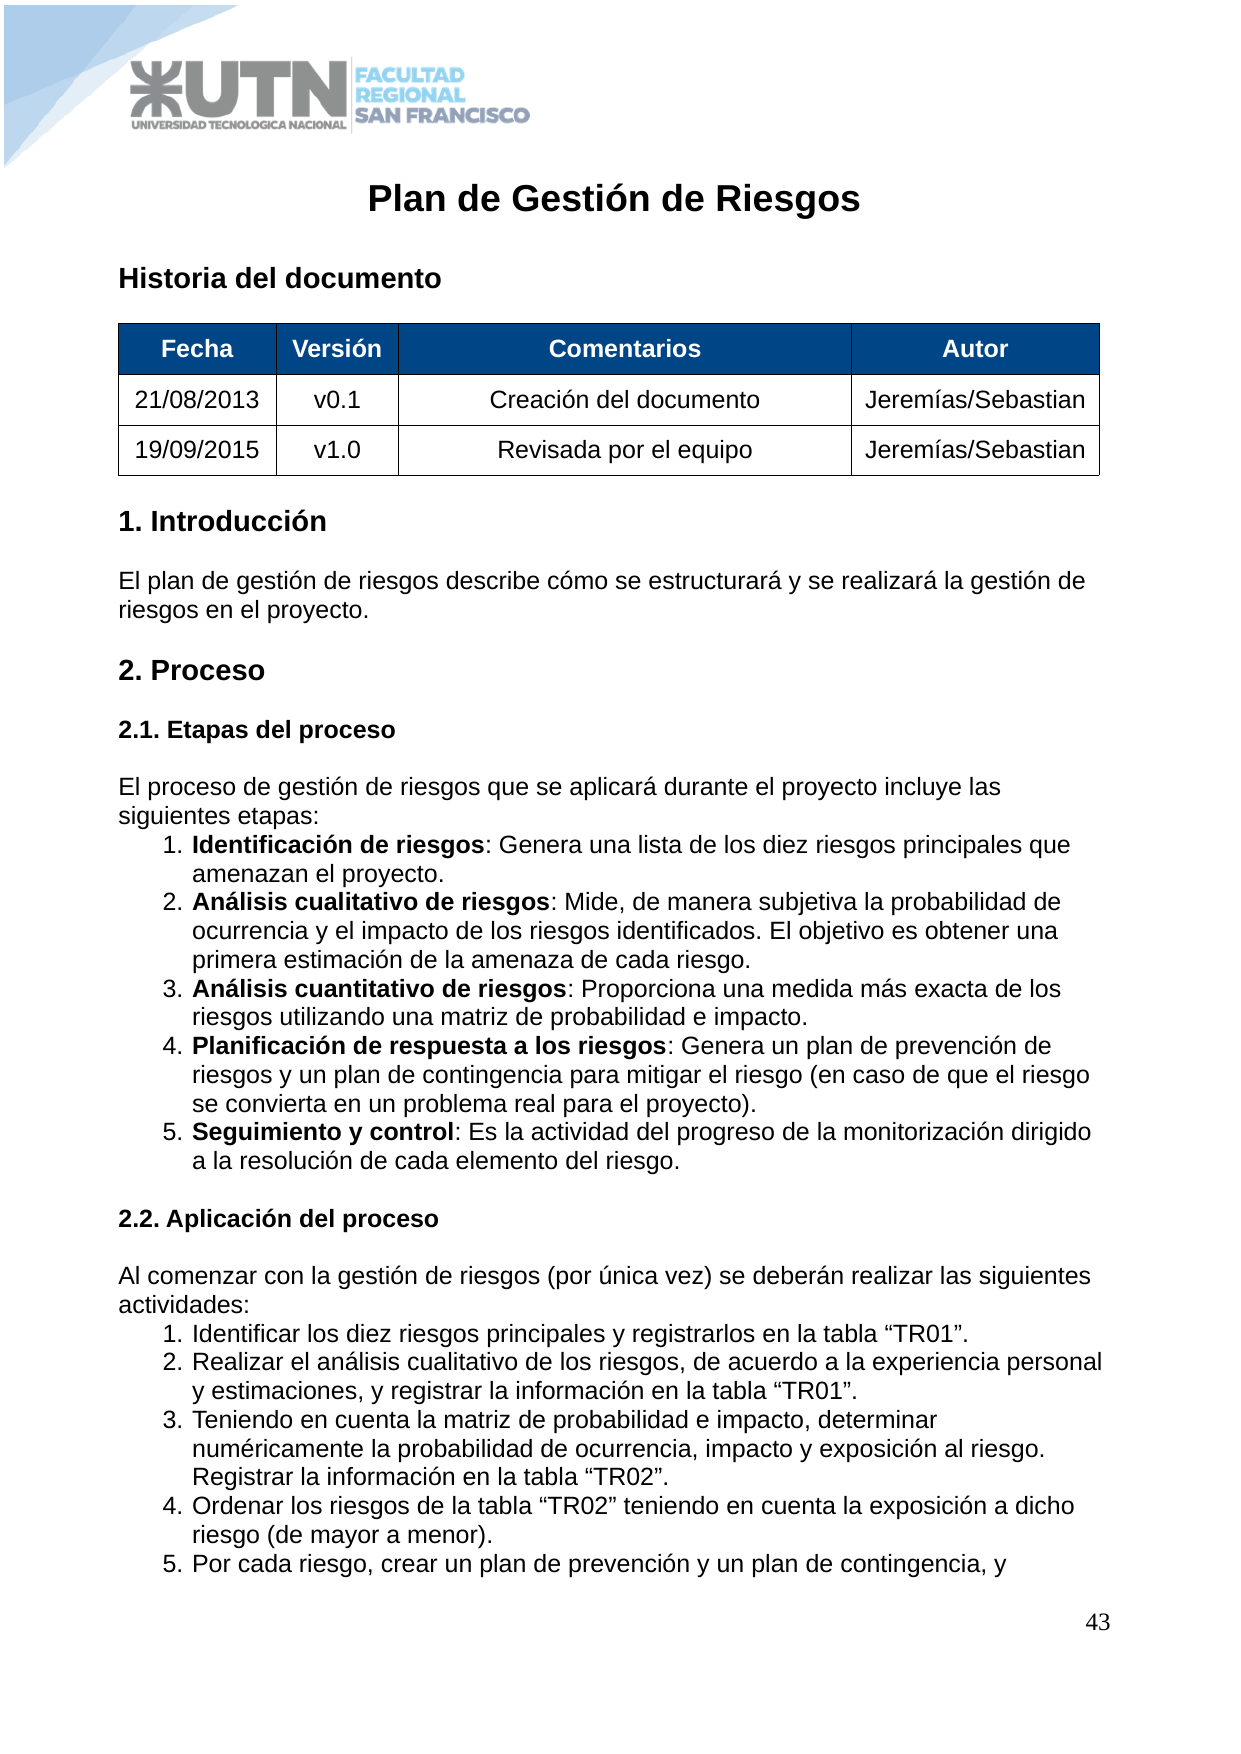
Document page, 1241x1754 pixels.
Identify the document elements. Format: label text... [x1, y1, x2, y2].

text 2.2. Aplicación del proceso [118, 1204, 1110, 1232]
text El proceso de gestión de riesgos que se aplicará durante el proyecto incluye las siguientes etapas: [118, 772, 1110, 830]
text El plan de gestión de riesgos describe cómo se estructurará y se realizará la gestión de riesgos en el proyecto. [118, 566, 1110, 624]
list Análisis cuantitativo de riesgos: Proporciona una medida más exacta de los riesgos utilizando una matriz de probabilidad e impacto. [162, 974, 1110, 1031]
table_cell Jeremías/Sebastian [852, 375, 1099, 424]
text 2.1. Etapas del proceso [118, 715, 1110, 744]
table_cell Jeremías/Sebastian [852, 426, 1099, 475]
list Ordenar los riesgos de la tabla “TR02” teniendo en cuenta la exposición a dicho riesgo (de mayor a menor). [162, 1491, 1110, 1549]
list Análisis cualitativo de riesgos: Mide, de manera subjetiva la probabilidad de ocurrencia y el impacto de los riesgos identificados. El objetivo es obtener una primera estimación de la amenaza de cada riesgo. [162, 887, 1110, 974]
text 1. Introducción [118, 504, 1110, 538]
table_cell Revisada por el equipo [399, 426, 851, 475]
table_cell Creación del documento [399, 375, 851, 424]
list Realizar el análisis cualitativo de los riesgos, de acuerdo a la experiencia personal y estimaciones, y registrar la información en la tabla “TR01”. [162, 1347, 1110, 1405]
list Planificación de respuesta a los riesgos: Genera un plan de prevención de riesgos y un plan de contingencia para mitigar el riesgo (en caso de que el riesgo se convierta en un problema real para el proyecto). [162, 1031, 1110, 1117]
list Seguimiento y control: Es la actividad del progreso de la monitorización dirigido a la resolución de cada elemento del riesgo. [162, 1117, 1110, 1175]
list Identificación de riesgos: Genera una lista de los diez riesgos principales que amenazan el proyecto. [162, 830, 1110, 887]
list Identificar los diez riesgos principales y registrarlos en la tabla “TR01”. [162, 1319, 1110, 1347]
text Historia del documento [118, 261, 1110, 294]
table_cell v0.1 [277, 375, 398, 424]
text 2. Proceso [118, 653, 1110, 686]
text Al comenzar con la gestión de riesgos (por única vez) se deberán realizar las siguientes actividades: [118, 1261, 1110, 1319]
table_header Fecha [119, 324, 276, 374]
picture [3, 5, 532, 169]
list Teniendo en cuenta la matriz de probabilidad e impacto, determinar numéricamente la probabilidad de ocurrencia, impacto y exposición al riesgo. Registrar la información en la tabla “TR02”. [162, 1405, 1110, 1491]
table_header Autor [852, 324, 1099, 374]
table_header Versión [277, 324, 398, 374]
subtitle Plan de Gestión de Riesgos [118, 176, 1110, 219]
table_cell 19/09/2015 [119, 426, 276, 475]
list Por cada riesgo, crear un plan de prevención y un plan de contingencia, y [162, 1549, 1110, 1577]
table_cell 21/08/2013 [119, 375, 276, 424]
table_cell v1.0 [277, 426, 398, 475]
table_header Comentarios [399, 324, 851, 374]
